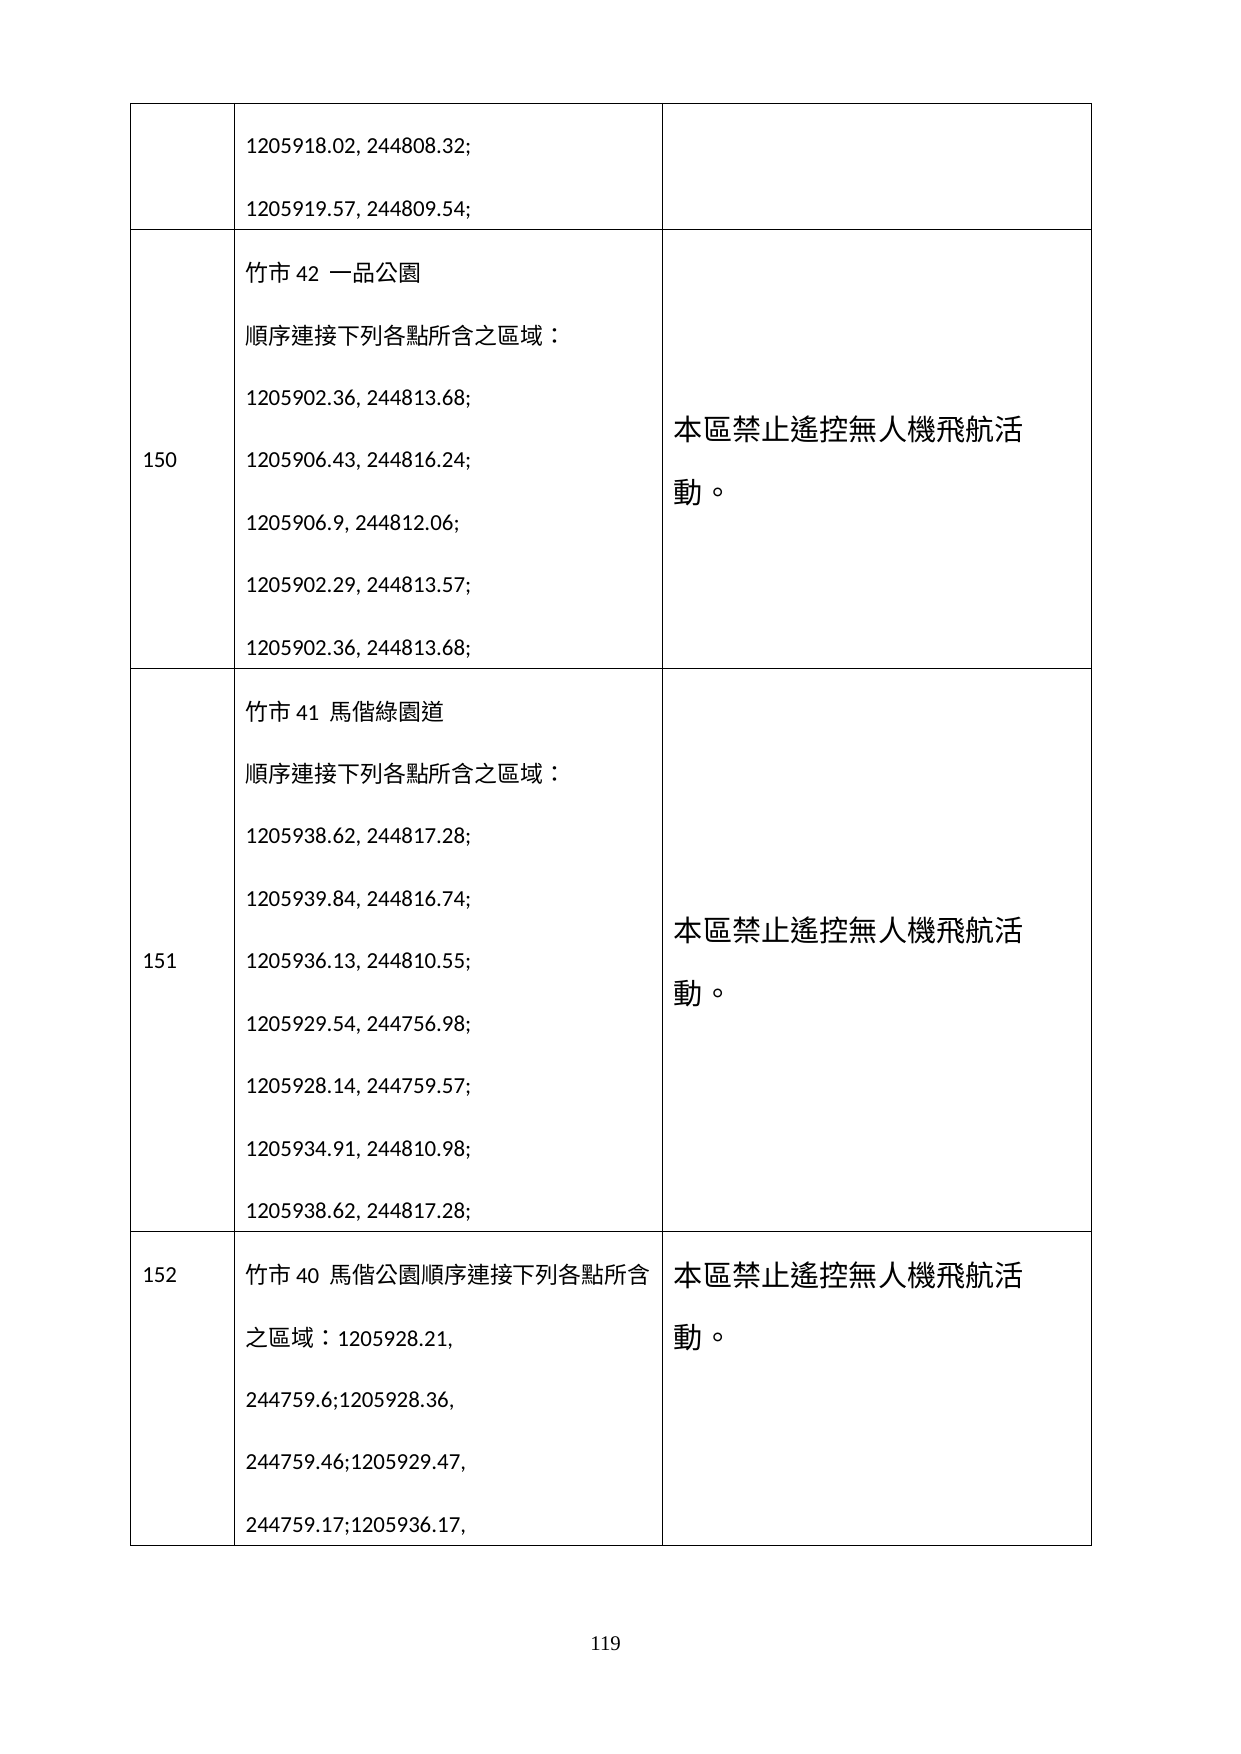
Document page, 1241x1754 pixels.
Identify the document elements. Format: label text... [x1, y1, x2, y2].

table_cell 152 [131, 1232, 234, 1544]
table_cell [131, 104, 234, 229]
table_cell [663, 104, 1091, 229]
table_cell 1205918.02, 244808.32; 1205919.57, 244809.54; [235, 104, 662, 229]
table_cell 竹市41 馬偕綠園道 順序連接下列各點所含之區域： 1205938.62, 244817.28; 1205939.84, 244816.74; 1205936.13, 244810.55; 1205929.54, 244756.98; 1205928.14, 244759.57; 1205934.91, 244810.98; 1205938.62, 244817.28; [235, 669, 662, 1231]
table_cell 151 [131, 669, 234, 1231]
table_cell 竹市42 一品公園 順序連接下列各點所含之區域： 1205902.36, 244813.68; 1205906.43, 244816.24; 1205906.9, 244812.06; 1205902.29, 244813.57; 1205902.36, 244813.68; [235, 230, 662, 667]
table_cell 150 [131, 230, 234, 667]
table_cell 本區禁止遙控無人機飛航活動。 [663, 1232, 1091, 1544]
table_cell 本區禁止遙控無人機飛航活動。 [663, 230, 1091, 667]
table_cell 竹市40 馬偕公園順序連接下列各點所含之區域：1205928.21, 244759.6;1205928.36, 244759.46;1205929.47, 244759.17;1205936.17, [235, 1232, 662, 1544]
table_cell 本區禁止遙控無人機飛航活動。 [663, 669, 1091, 1231]
